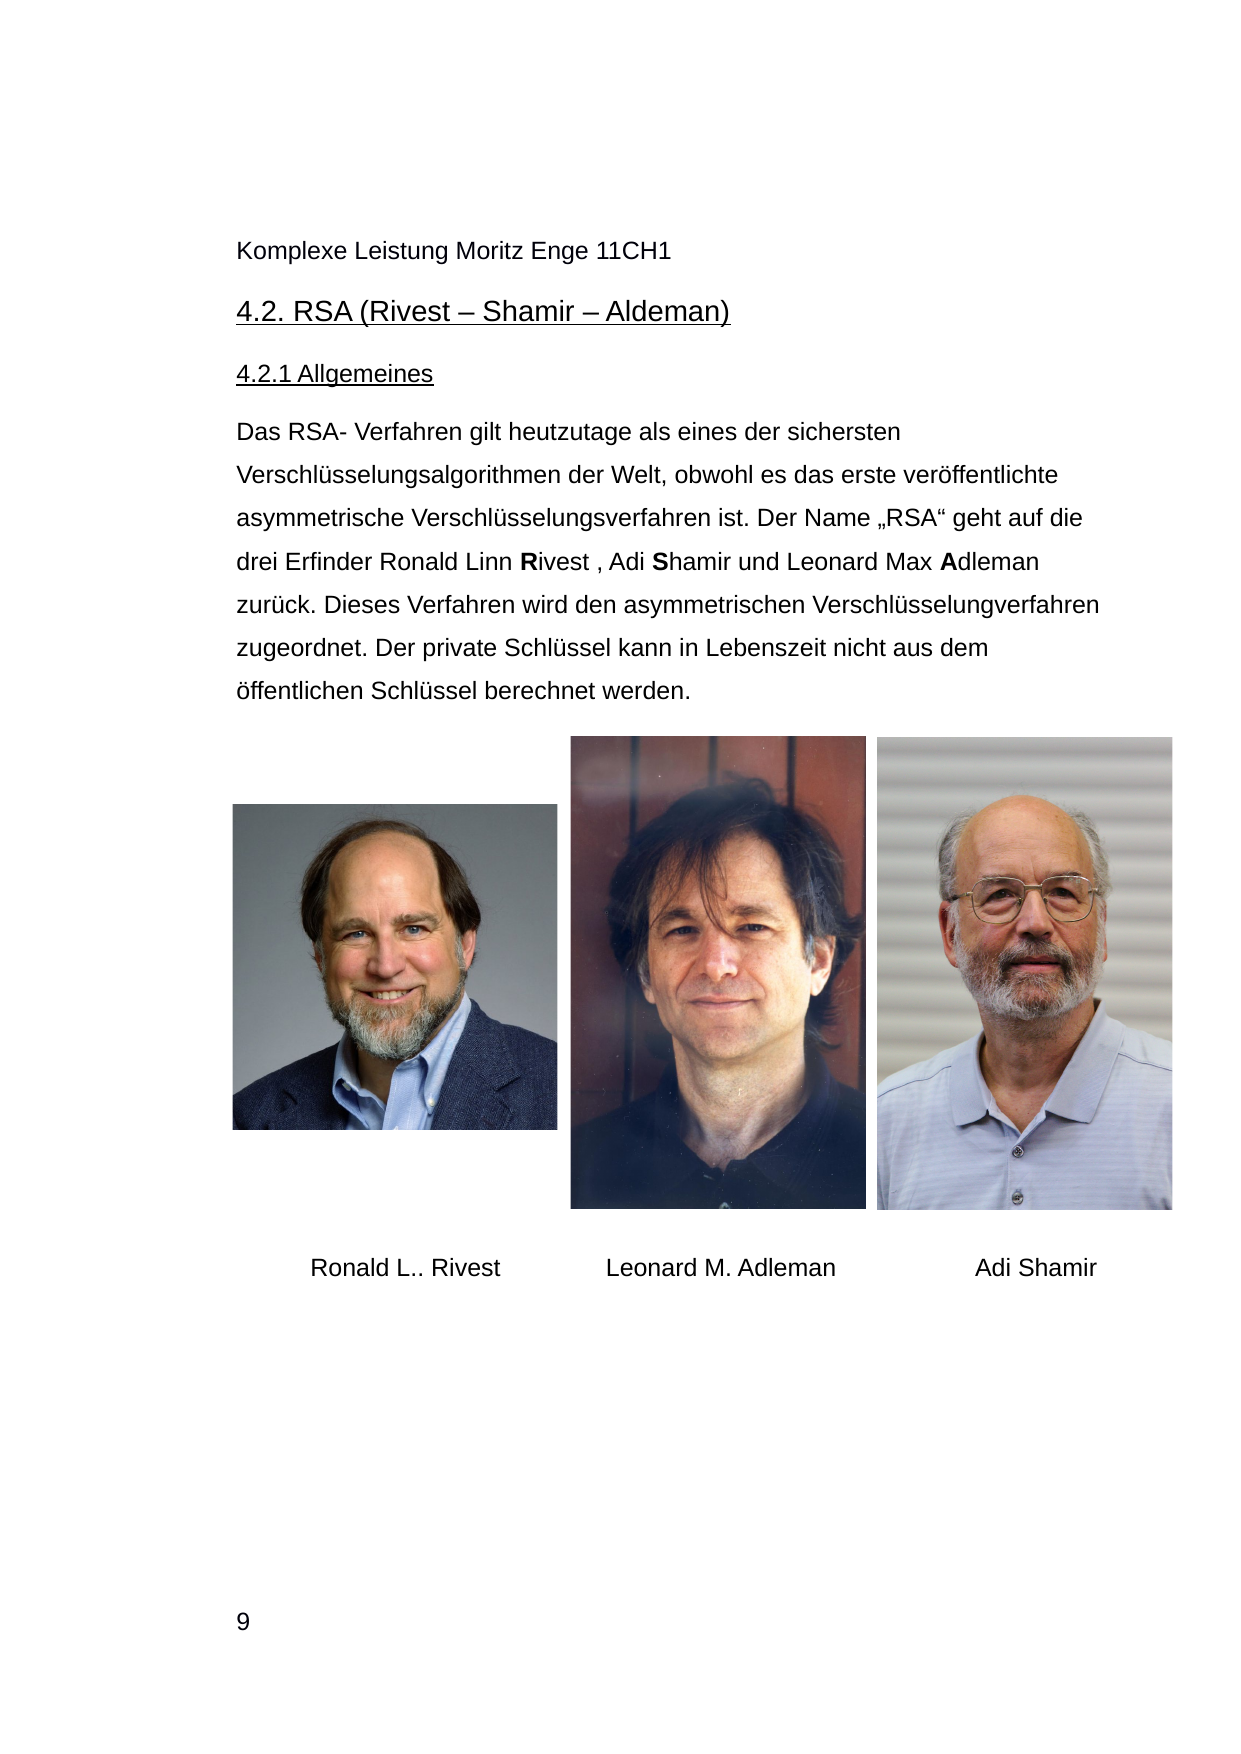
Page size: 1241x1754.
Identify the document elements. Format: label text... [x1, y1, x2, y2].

text 4.2. RSA (Rivest – Shamir – Aldeman) [236, 294, 1122, 328]
picture [877, 737, 1173, 1210]
picture [232, 804, 558, 1130]
picture [570, 736, 866, 1209]
text Ronald L.. Rivest Leonard M. Adleman Adi Shamir [236, 1253, 1122, 1282]
text 4.2.1 Allgemeines [236, 359, 1122, 388]
text Das RSA- Verfahren gilt heutzutage als eines der sichersten Verschlüsselungsalgorithmen der Welt, obwohl es das erste veröffentlichte asymmetrische Verschlüsselungsverfahren ist. Der Name „RSA“ geht auf die drei Erfinder Ronald Linn Rivest , Adi Shamir und Leonard Max Adleman zurück. Dieses Verfahren wird den asymmetrischen Verschlüsselungverfahren zugeordnet. Der private Schlüssel kann in Lebenszeit nicht aus dem öffentlichen Schlüssel berechnet werden. [236, 417, 1122, 704]
